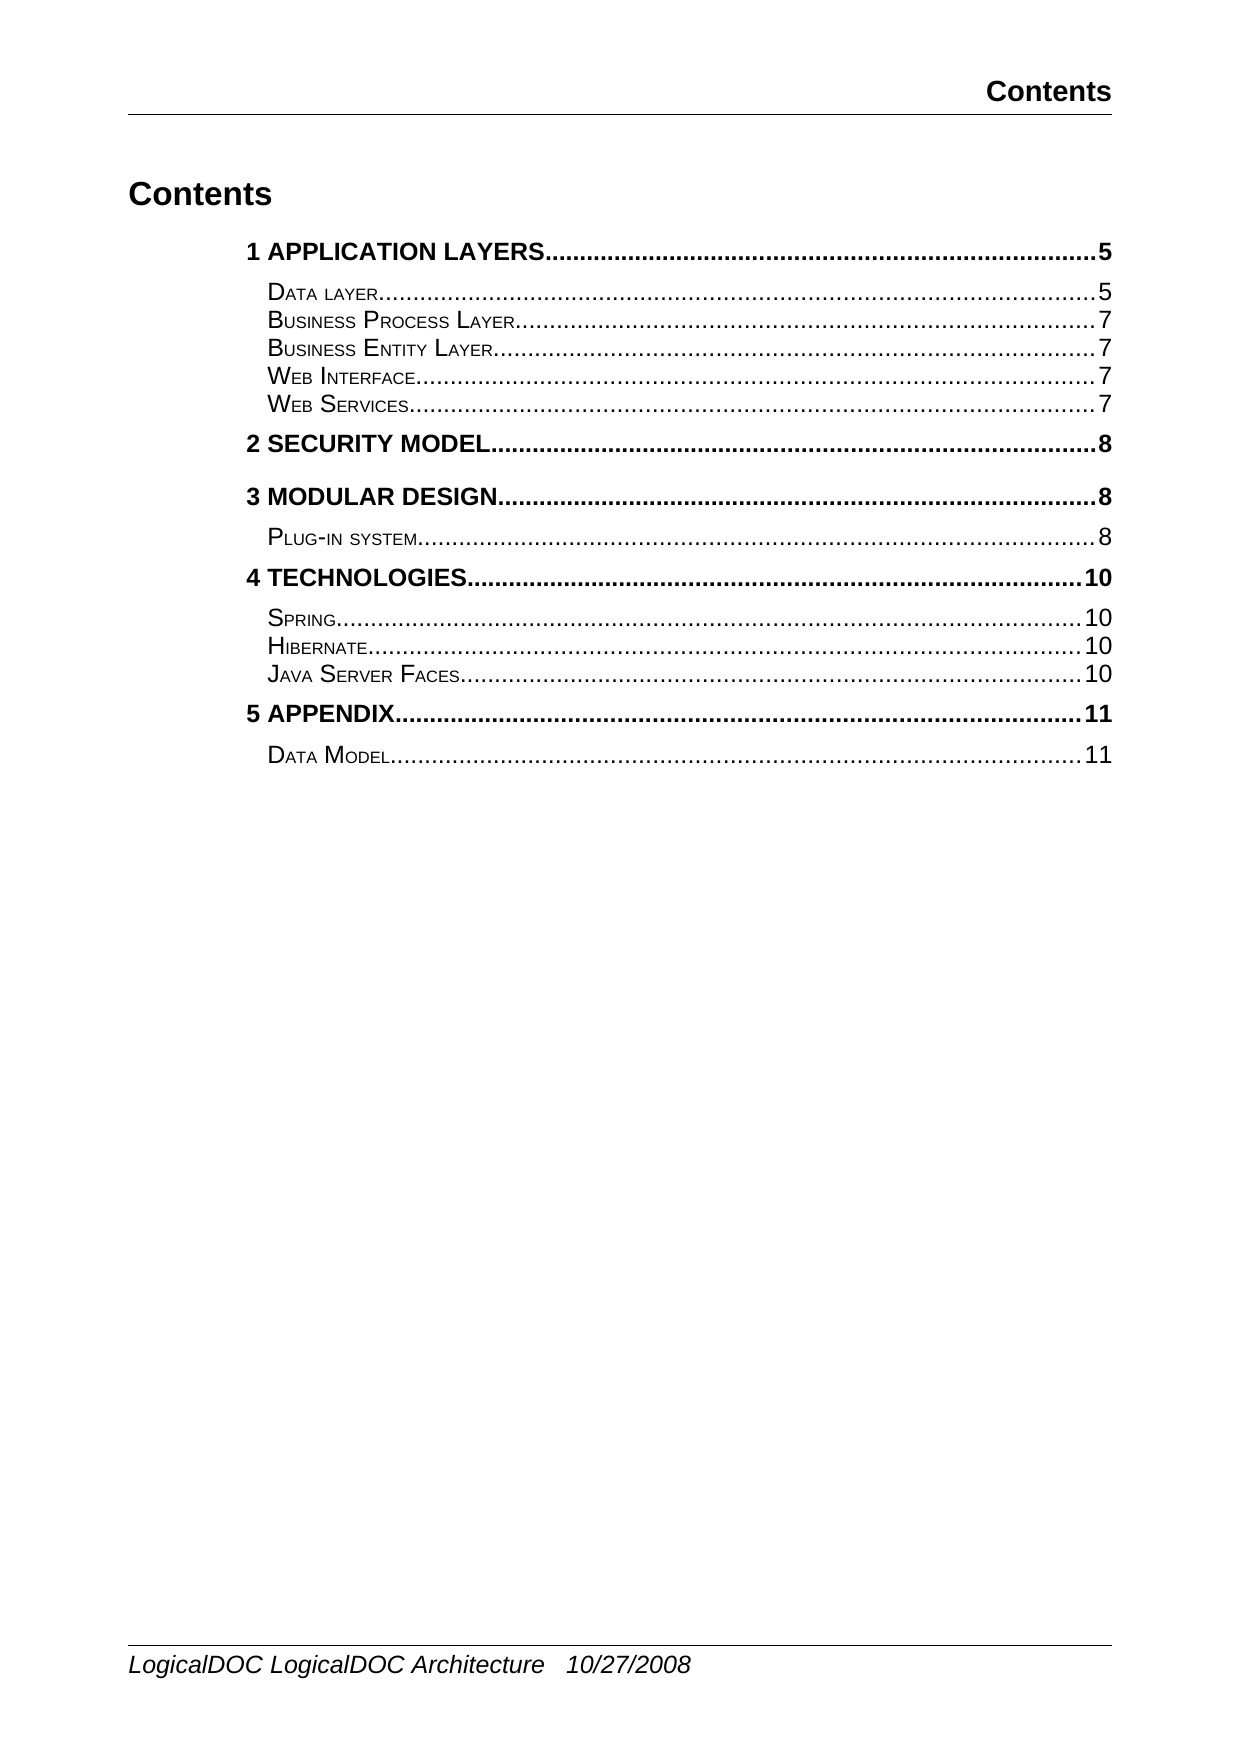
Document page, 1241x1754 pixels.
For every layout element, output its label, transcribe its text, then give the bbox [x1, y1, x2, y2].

text 4 Technologies 10 [246, 563, 1112, 591]
text Data Model 11 [246, 741, 1112, 768]
text Hibernate 10 [246, 632, 1112, 660]
text Business Process Layer 7 [246, 306, 1112, 333]
text Web Services 7 [246, 389, 1112, 417]
text Spring 10 [246, 604, 1112, 632]
text Web Interface 7 [246, 361, 1112, 389]
text 1 Application layers 5 [246, 237, 1112, 265]
subtitle Contents [128, 175, 1112, 212]
text 3 Modular design 8 [246, 483, 1112, 511]
text Java Server Faces 10 [246, 660, 1112, 688]
text Plug-in system 8 [246, 523, 1112, 551]
text 5 Appendix 11 [246, 700, 1112, 728]
text Data layer 5 [246, 278, 1112, 306]
text Business Entity Layer 7 [246, 333, 1112, 361]
text 2 Security model 8 [246, 430, 1112, 458]
